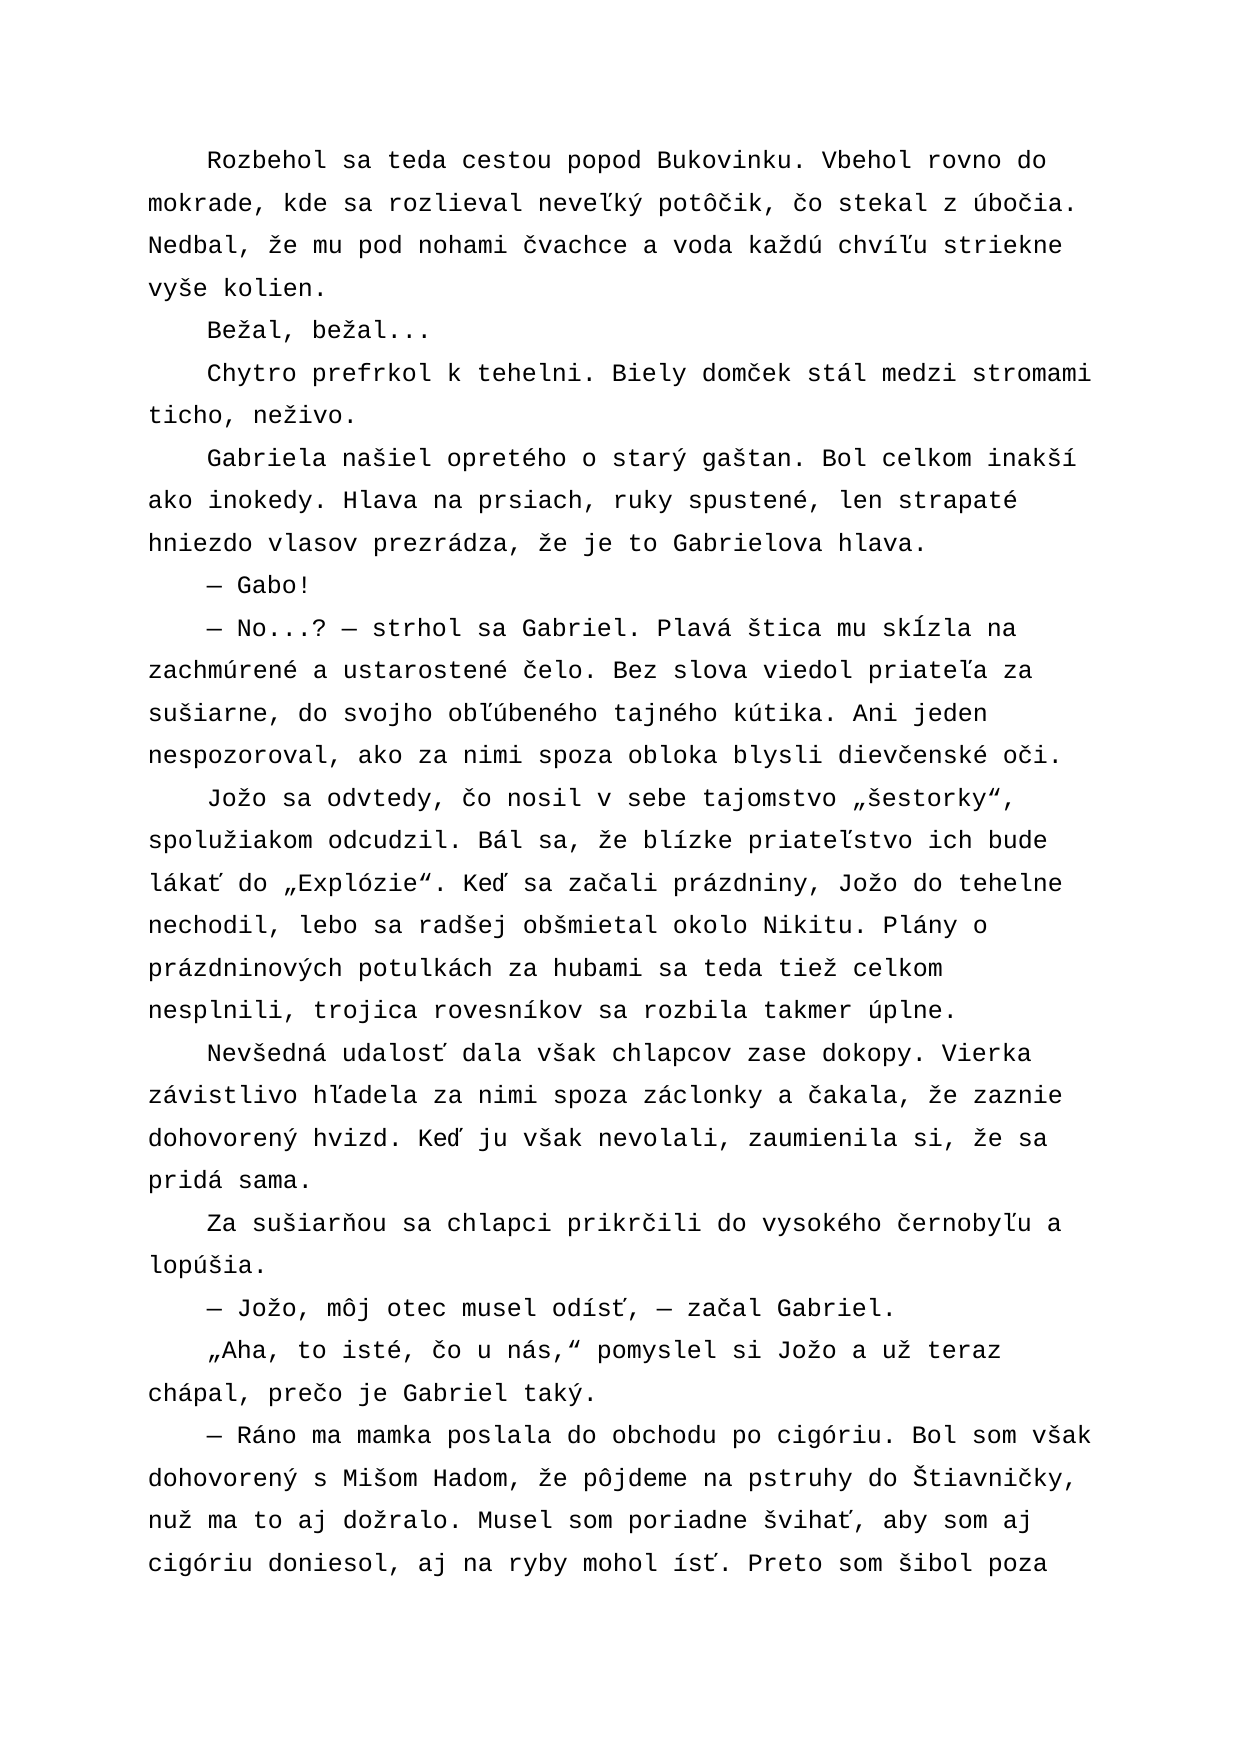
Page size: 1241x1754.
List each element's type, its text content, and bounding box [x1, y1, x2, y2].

text — No...? — strhol sa Gabriel. Plavá štica mu skĺzla na zachmúrené a ustarostené čelo. Bez slova viedol priateľa za sušiarne, do svojho obľúbeného tajného kútika. Ani jeden nespozoroval, ako za nimi spoza obloka blysli dievčenské oči. [148, 615, 1093, 771]
text Rozbehol sa teda cestou popod Bukovinku. Vbehol rovno do mokrade, kde sa rozlieval neveľký potôčik, čo stekal z úbočia. Nedbal, že mu pod nohami čvachce a voda každú chvíľu striekne vyše kolien. [148, 148, 1093, 303]
text — Jožo, môj otec musel odísť, — začal Gabriel. [148, 1295, 1093, 1323]
text Nevšedná udalosť dala však chlapcov zase dokopy. Vierka závistlivo hľadela za nimi spoza záclonky a čakala, že zaznie dohovorený hvizd. Keď ju však nevolali, zaumienila si, že sa pridá sama. [148, 1040, 1093, 1196]
text „Aha, to isté, čo u nás,“ pomyslel si Jožo a už teraz chápal, prečo je Gabriel taký. [148, 1338, 1093, 1408]
text — Gabo! [148, 573, 1093, 601]
text Chytro prefrkol k tehelni. Biely domček stál medzi stromami ticho, neživo. [148, 360, 1093, 431]
text Za sušiarňou sa chlapci prikrčili do vysokého černobyľu a lopúšia. [148, 1210, 1093, 1281]
text Gabriela našiel opretého o starý gaštan. Bol celkom inakší ako inokedy. Hlava na prsiach, ruky spustené, len strapaté hniezdo vlasov prezrádza, že je to Gabrielova hlava. [148, 445, 1093, 558]
text Jožo sa odvtedy, čo nosil v sebe tajomstvo „šestorky“, spolužiakom odcudzil. Bál sa, že blízke priateľstvo ich bude lákať do „Explózie“. Keď sa začali prázdniny, Jožo do tehelne nechodil, lebo sa radšej obšmietal okolo Nikitu. Plány o prázdninových potulkách za hubami sa teda tiež celkom nesplnili, trojica rovesníkov sa rozbila takmer úplne. [148, 785, 1093, 1026]
text — Ráno ma mamka poslala do obchodu po cigóriu. Bol som však dohovorený s Mišom Hadom, že pôjdeme na pstruhy do Štiavničky, nuž ma to aj dožralo. Musel som poriadne švihať, aby som aj cigóriu doniesol, aj na ryby mohol ísť. Preto som šibol poza [148, 1423, 1093, 1578]
text Bežal, bežal... [148, 318, 1093, 346]
